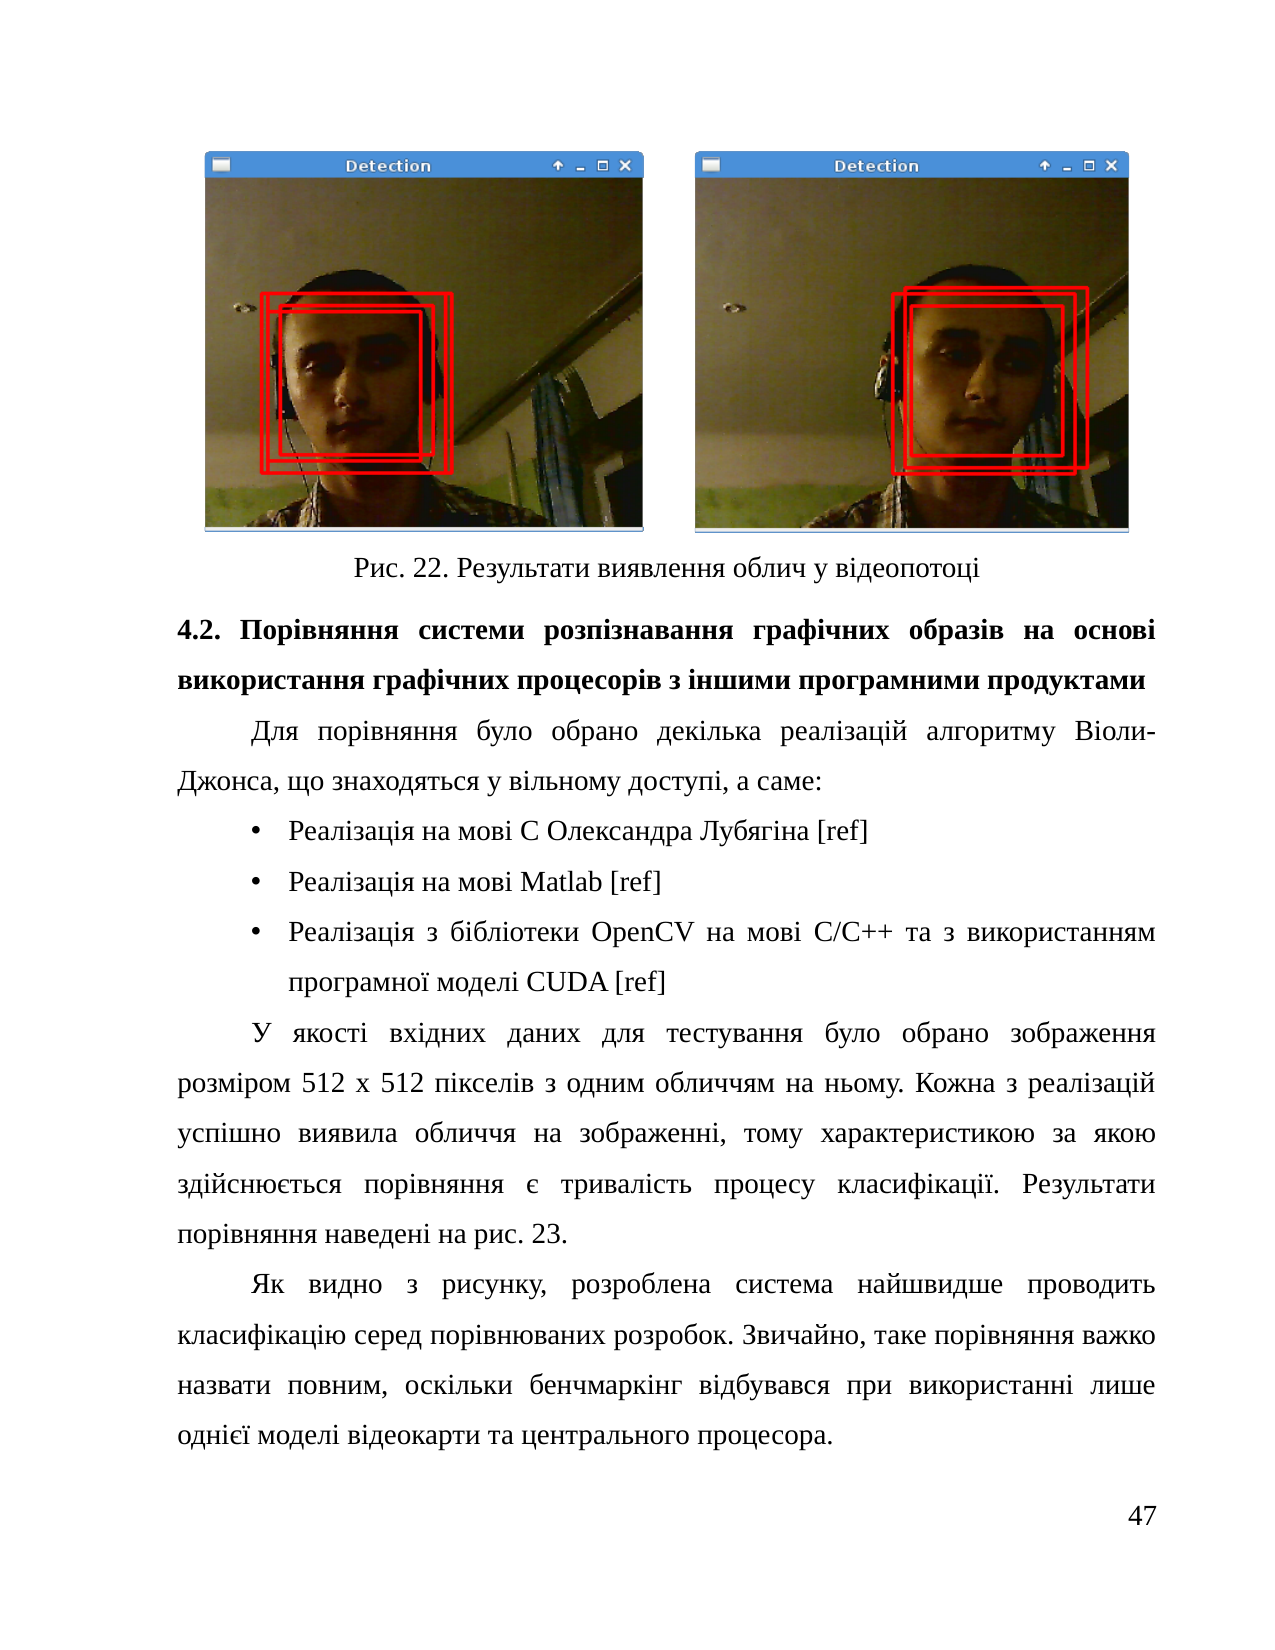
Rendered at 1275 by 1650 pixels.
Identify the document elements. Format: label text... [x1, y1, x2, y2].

subtitle 4.2. Порівняння системи розпізнавання графічних образів на основі використання графічних процесорів з іншими програмними продуктами [177, 612, 1157, 696]
text У якості вхідних даних для тестування було обрано зображення розміром 512 х 512 пікселів з одним обличчям на ньому. Кожна з реалізацій успішно виявила обличчя на зображенні, тому характеристикою за якою здійснюється порівняння є тривалість процесу класифікації. Результати порівняння наведені на рис. 23. [177, 1015, 1157, 1250]
picture [204, 151, 644, 532]
picture [694, 151, 1130, 533]
list Реалізація з бібліотеки OpenCV на мові C/C++ та з використанням програмної моделі CUDA [ref] [251, 914, 1157, 998]
list Реалізація на мові Matlab [ref] [251, 864, 1157, 897]
list Реалізація на мові С Олександра Лубягіна [ref] [251, 813, 1157, 847]
text Для порівняння було обрано декілька реалізацій алгоритму Віоли-Джонса, що знаходяться у вільному доступі, а саме: [177, 713, 1157, 797]
text Як видно з рисунку, розроблена система найшвидше проводить класифікацію серед порівнюваних розробок. Звичайно, таке порівняння важко назвати повним, оскільки бенчмаркінг відбувався при використанні лише однієї моделі відеокарти та центрального процесора. [177, 1266, 1157, 1451]
text Рис. 22. Результати виявлення облич у відеопотоці [177, 550, 1157, 583]
